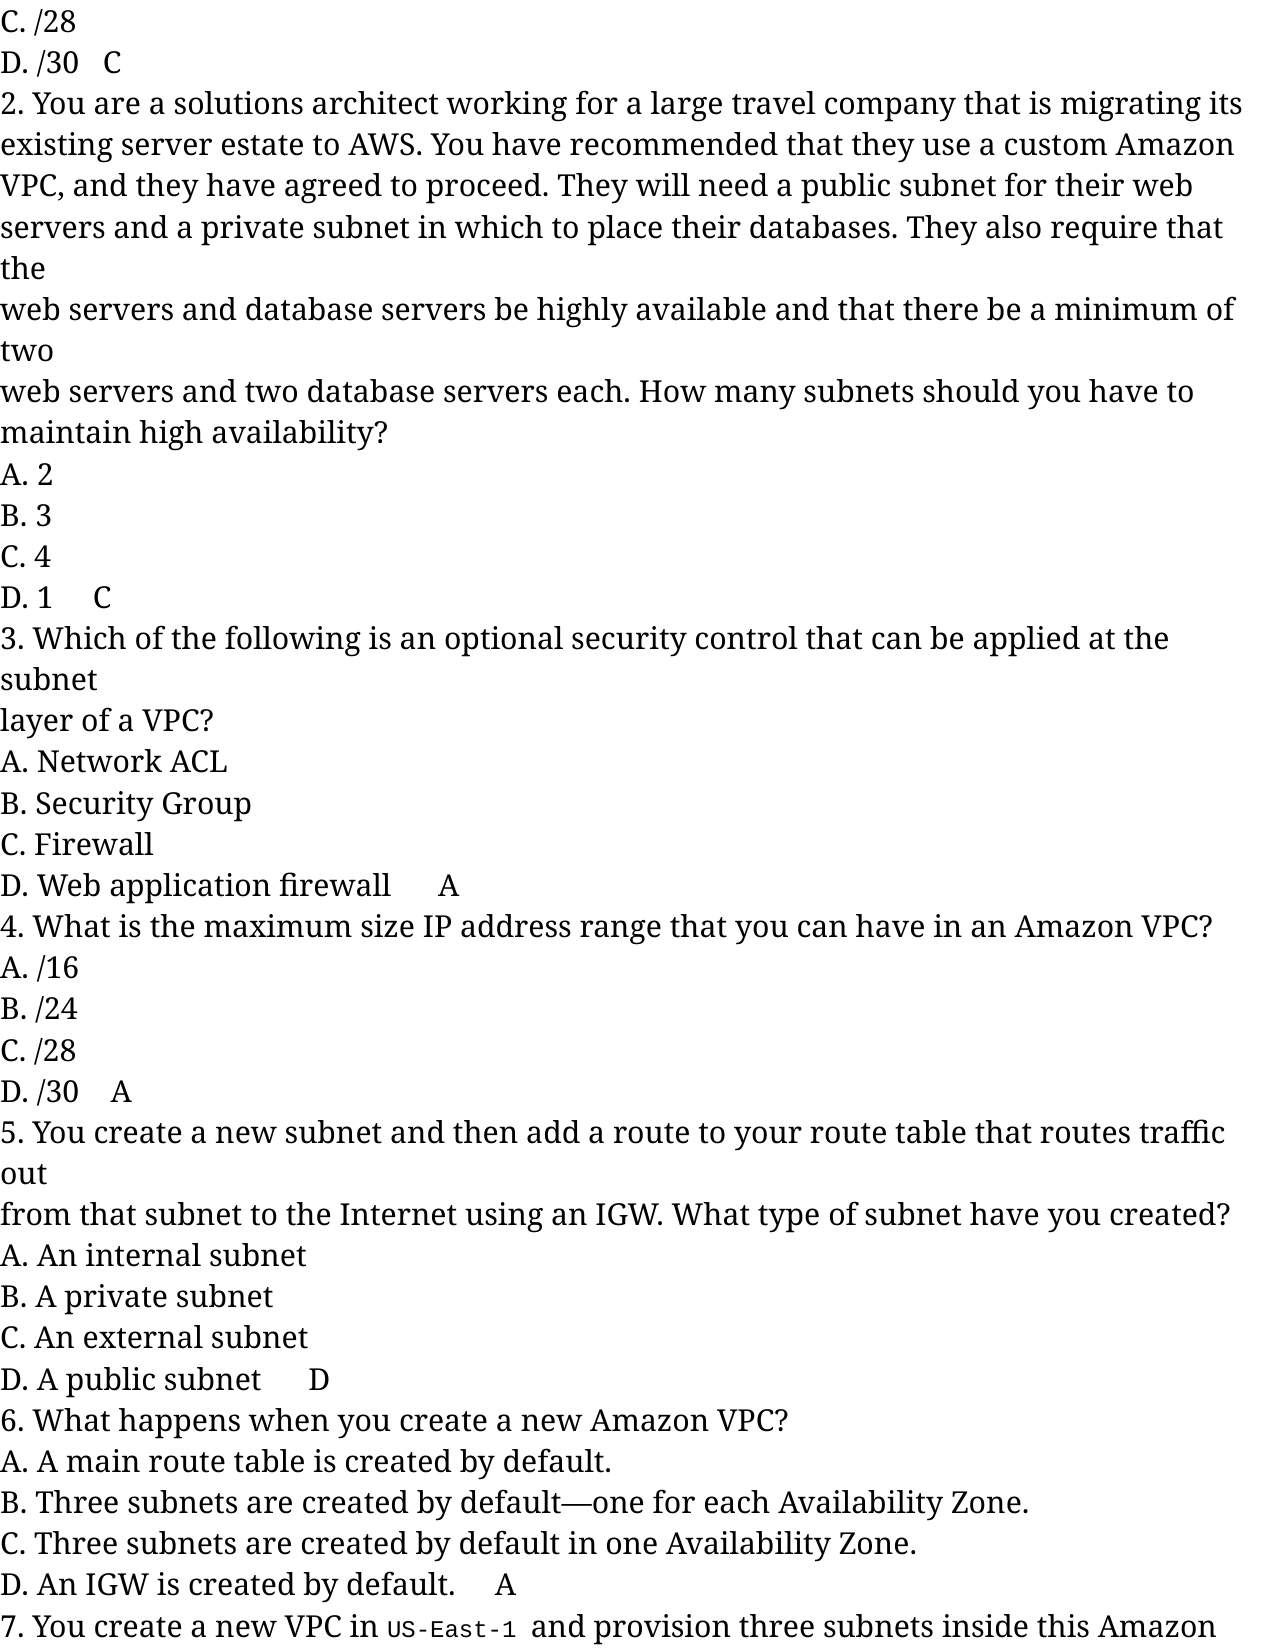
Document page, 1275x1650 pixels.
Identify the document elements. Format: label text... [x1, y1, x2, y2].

text A. 2 [0, 453, 1275, 494]
text existing server estate to AWS. You have recommended that they use a custom Amazon [0, 123, 1275, 164]
text D. A public subnet D [0, 1358, 1275, 1399]
text 3. Which of the following is an optional security control that can be applied at the subnet [0, 617, 1275, 699]
text 5. You create a new subnet and then add a route to your route table that routes traffic out [0, 1111, 1275, 1193]
text C. 4 [0, 535, 1275, 576]
text 2. You are a solutions architect working for a large travel company that is migrating its [0, 82, 1275, 123]
text B. Security Group [0, 782, 1275, 823]
text 4. What is the maximum size IP address range that you can have in an Amazon VPC? [0, 905, 1275, 946]
text C. An external subnet [0, 1317, 1275, 1358]
text from that subnet to the Internet using an IGW. What type of subnet have you created? [0, 1193, 1275, 1234]
text D. Web application firewall A [0, 864, 1275, 905]
text VPC, and they have agreed to proceed. They will need a public subnet for their web [0, 164, 1275, 206]
text servers and a private subnet in which to place their databases. They also require that the [0, 206, 1275, 288]
text web servers and two database servers each. How many subnets should you have to [0, 370, 1275, 411]
text D. /30 C [0, 41, 1275, 82]
text C. /28 [0, 1029, 1275, 1070]
text D. /30 A [0, 1070, 1275, 1111]
text D. 1 C [0, 576, 1275, 617]
text A. /16 [0, 946, 1275, 987]
text C. Three subnets are created by default in one Availability Zone. [0, 1522, 1275, 1563]
text C. Firewall [0, 823, 1275, 864]
text A. An internal subnet [0, 1234, 1275, 1276]
text maintain high availability? [0, 411, 1275, 453]
text 7. You create a new VPC in US-East-1 and provision three subnets inside this Amazon [0, 1605, 1275, 1646]
text layer of a VPC? [0, 699, 1275, 741]
text A. A main route table is created by default. [0, 1440, 1275, 1481]
text A. Network ACL [0, 741, 1275, 782]
text B. A private subnet [0, 1276, 1275, 1317]
text D. An IGW is created by default. A [0, 1563, 1275, 1605]
text B. Three subnets are created by default—one for each Availability Zone. [0, 1481, 1275, 1522]
text 6. What happens when you create a new Amazon VPC? [0, 1399, 1275, 1440]
text B. 3 [0, 494, 1275, 535]
text C. /28 [0, 0, 1275, 41]
text web servers and database servers be highly available and that there be a minimum of two [0, 288, 1275, 370]
text B. /24 [0, 987, 1275, 1029]
